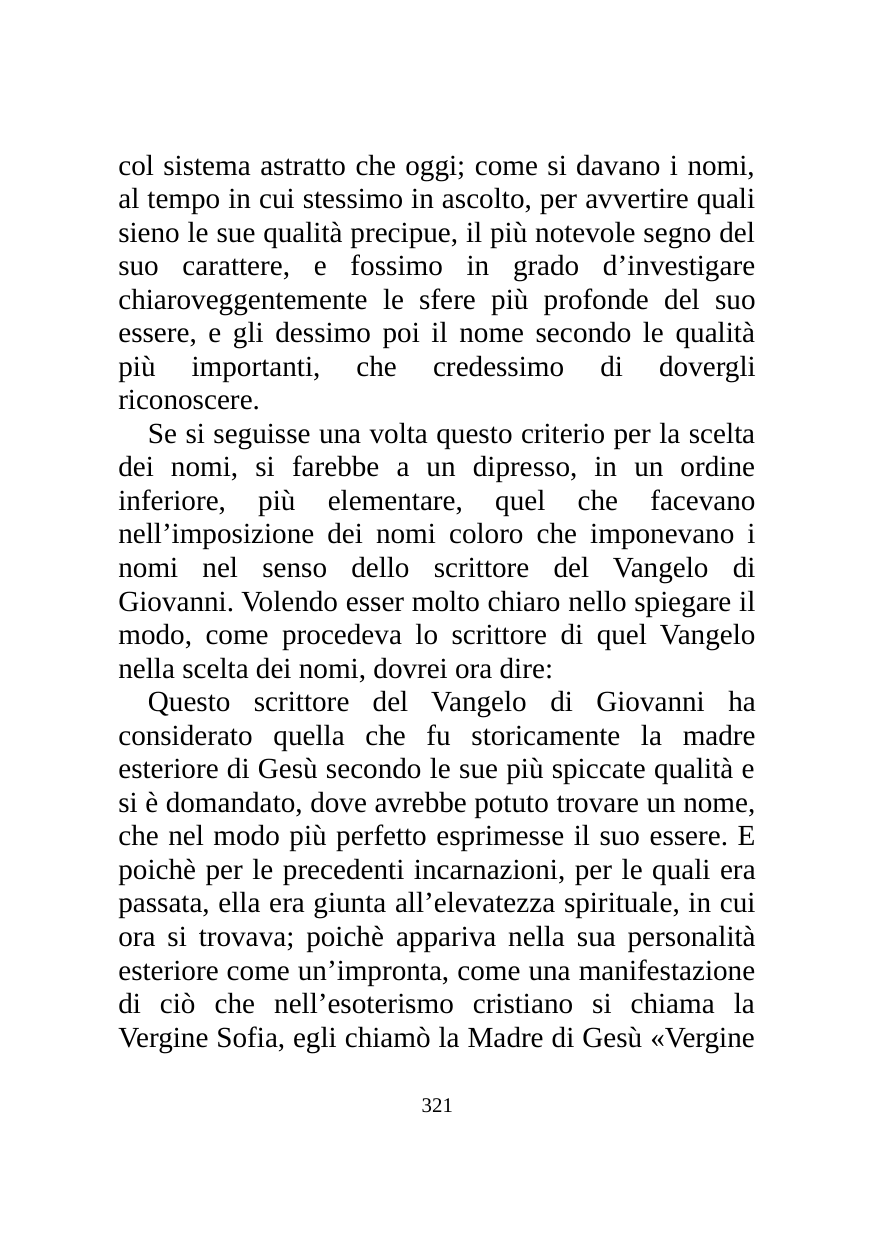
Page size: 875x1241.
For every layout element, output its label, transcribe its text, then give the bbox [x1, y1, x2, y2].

text Se si seguisse una volta questo criterio per la scelta dei nomi, si farebbe a un dipresso, in un ordine inferiore, più elementare, quel che facevano nell’imposizione dei nomi coloro che imponevano i nomi nel senso dello scrittore del Vangelo di Giovanni. Volendo esser molto chiaro nello spiegare il modo, come procedeva lo scrittore di quel Vangelo nella scelta dei nomi, dovrei ora dire: [118, 416, 756, 684]
text Questo scrittore del Vangelo di Giovanni ha considerato quella che fu storicamente la madre esteriore di Gesù secondo le sue più spiccate qualità e si è domandato, dove avrebbe potuto trovare un nome, che nel modo più perfetto esprimesse il suo essere. E poichè per le precedenti incarnazioni, per le quali era passata, ella era giunta all’elevatezza spirituale, in cui ora si trovava; poichè appariva nella sua personalità esteriore come un’impronta, come una manifestazione di ciò che nell’esoterismo cristiano si chiama la Vergine Sofia, egli chiamò la Madre di Gesù «Vergine [118, 684, 756, 1053]
text col sistema astratto che oggi; come si davano i nomi, al tempo in cui stessimo in ascolto, per avvertire quali sieno le sue qualità precipue, il più notevole segno del suo carattere, e fossimo in grado d’investigare chiaroveggentemente le sfere più profonde del suo essere, e gli dessimo poi il nome secondo le qualità più importanti, che credessimo di dovergli riconoscere. [118, 148, 756, 416]
